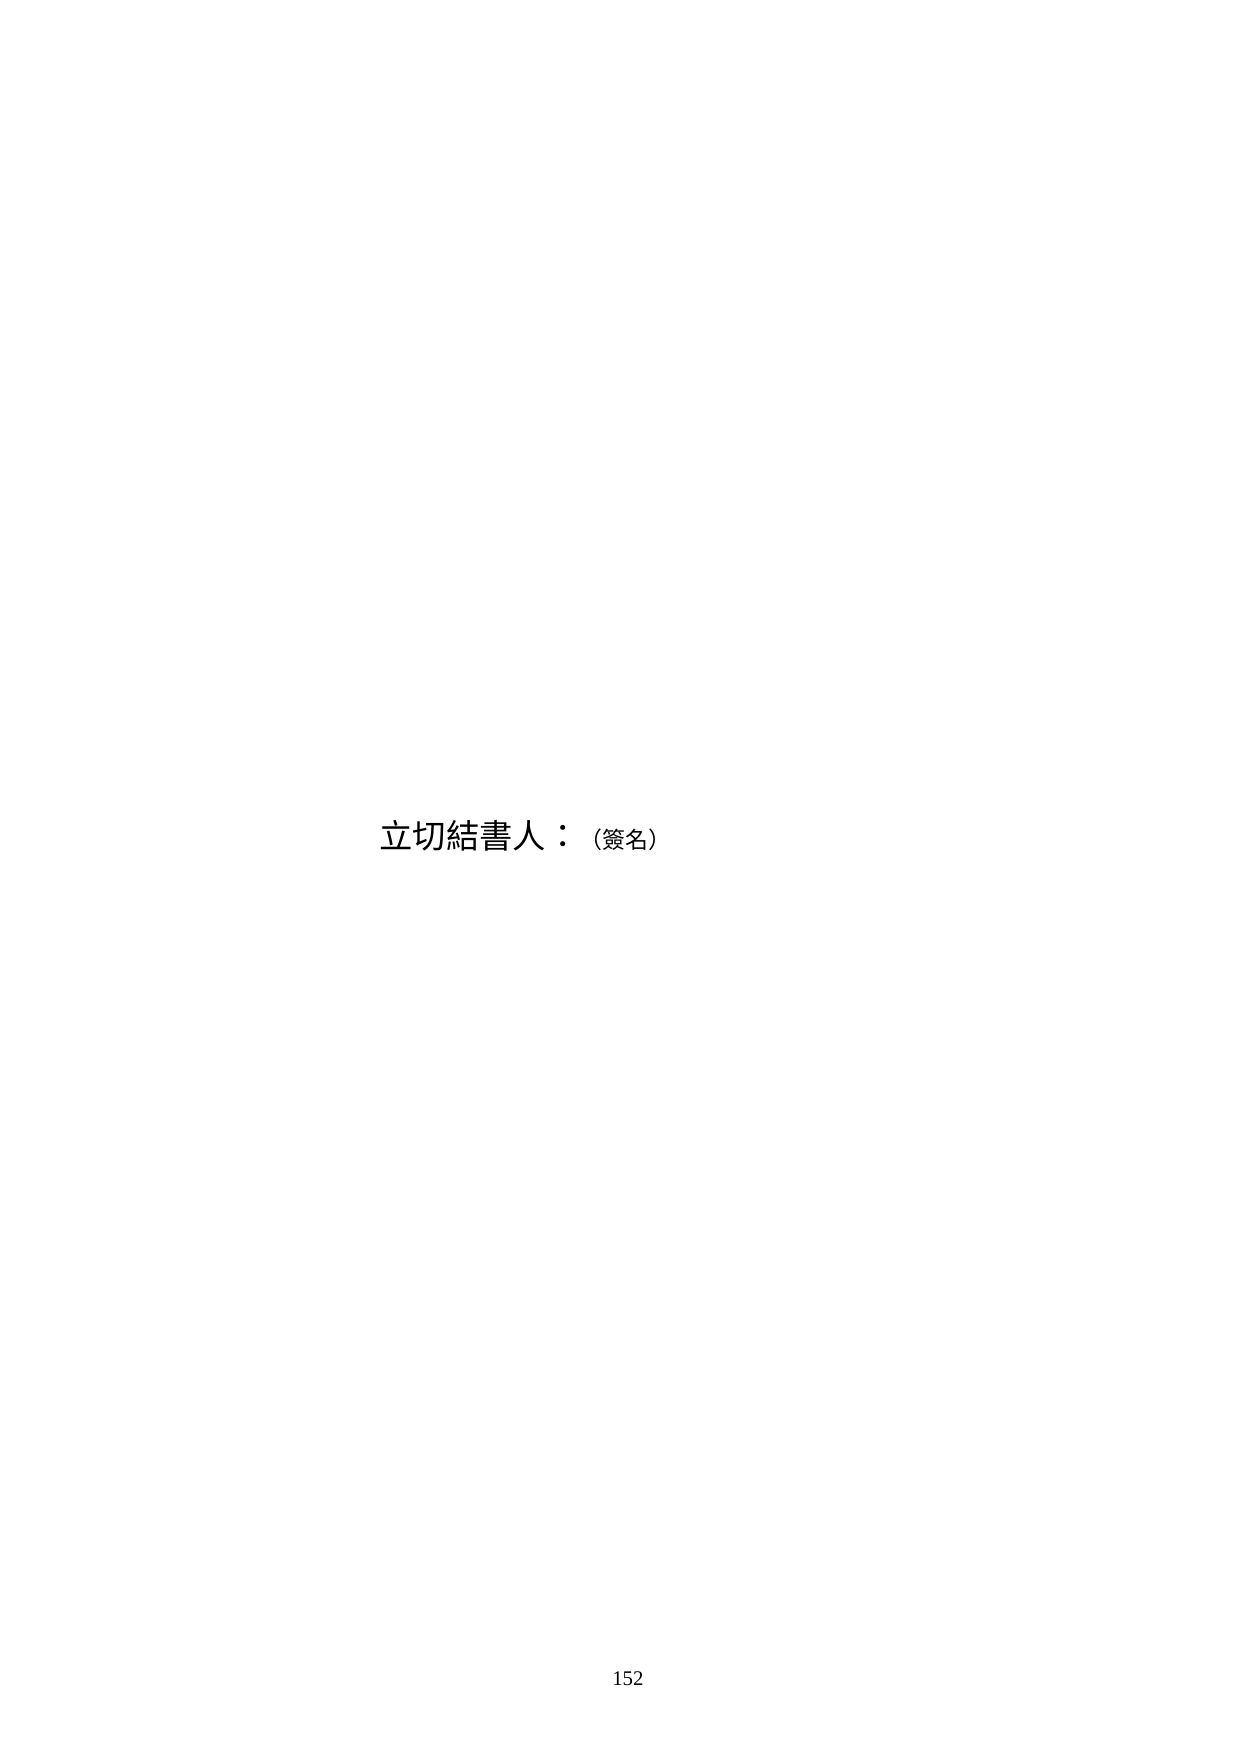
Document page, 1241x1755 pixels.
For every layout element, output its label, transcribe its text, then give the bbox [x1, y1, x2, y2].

text 立切結書人：（簽名） [379, 810, 1152, 858]
